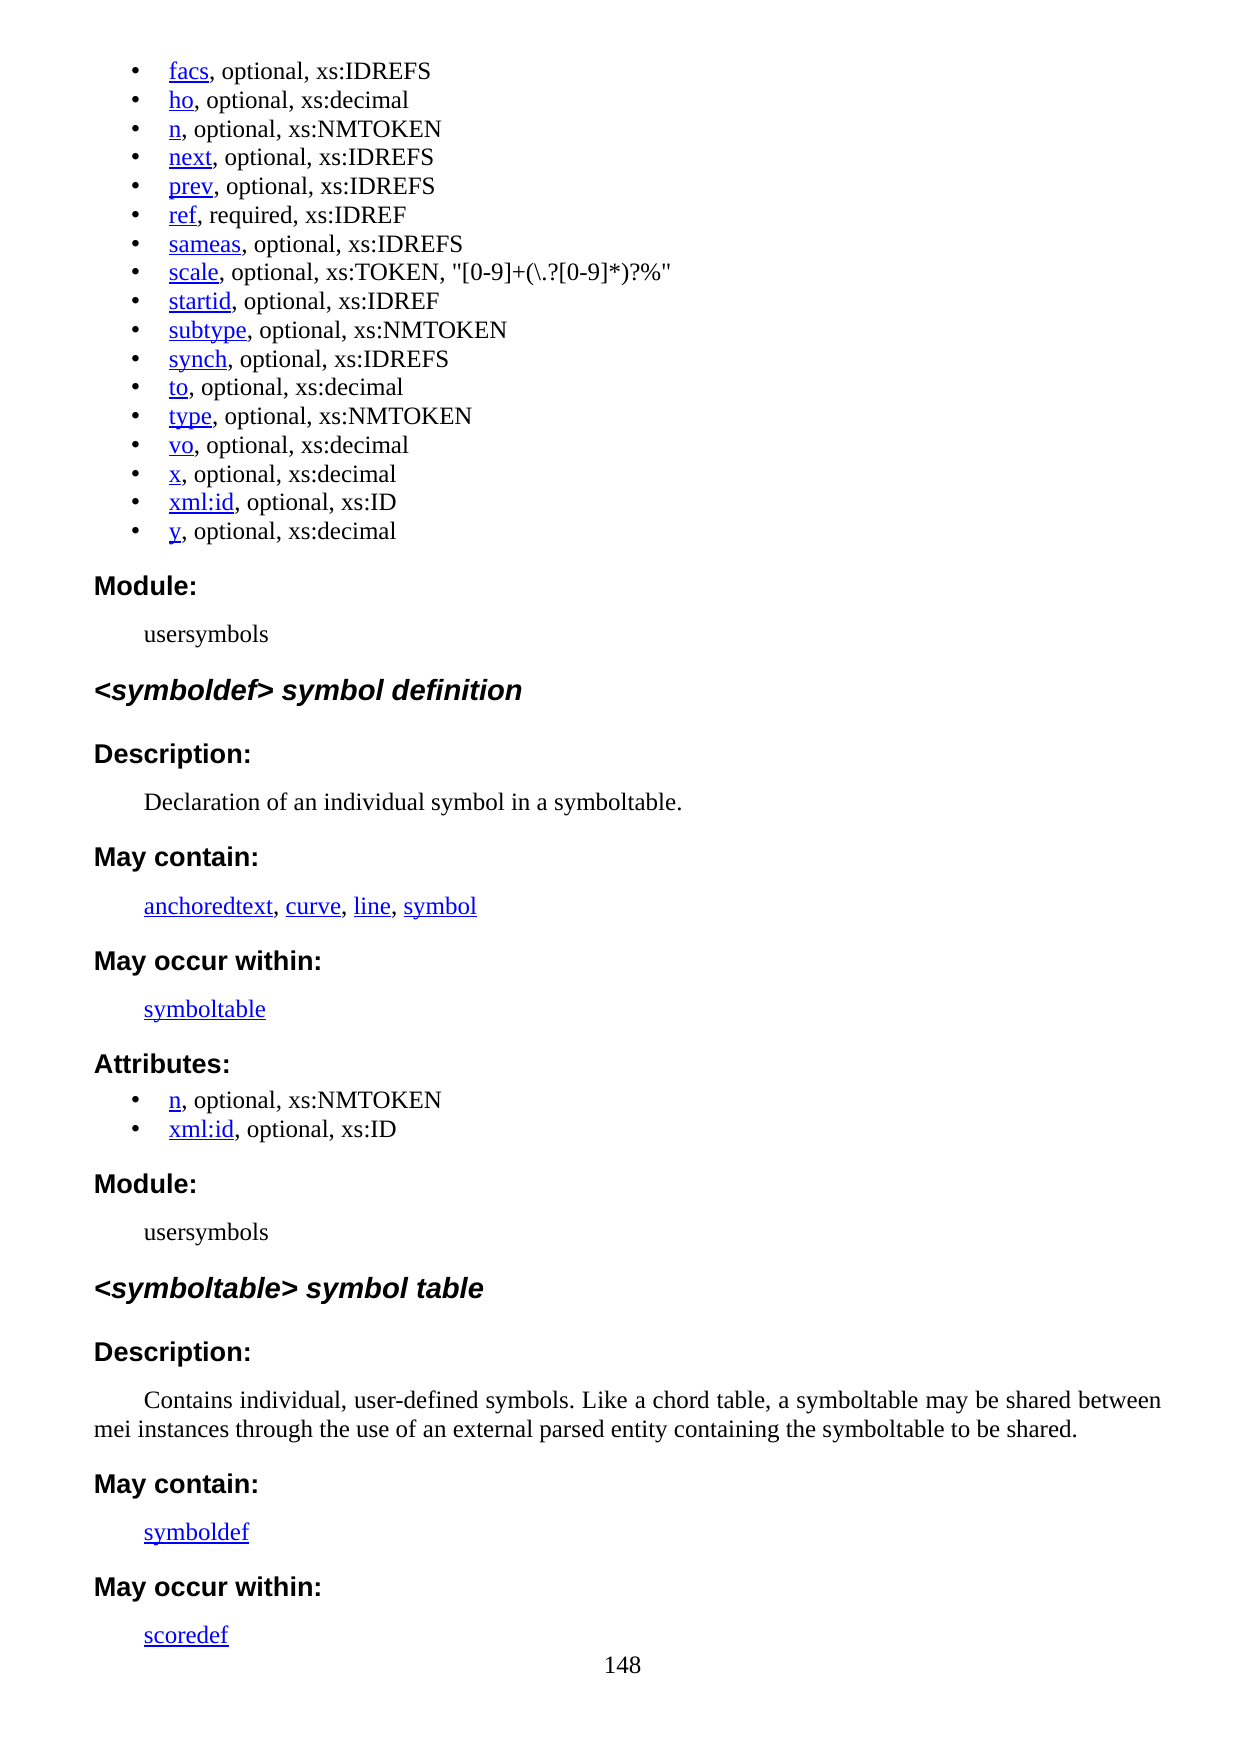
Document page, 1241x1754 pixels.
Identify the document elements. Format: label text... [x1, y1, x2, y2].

subtitle Module: [94, 570, 1162, 601]
list to, optional, xs:decimal [131, 372, 1162, 401]
list subtype, optional, xs:NMTOKEN [131, 315, 1162, 344]
text Contains individual, user-defined symbols. Like a chord table, a symboltable may be shared between mei instances through the use of an external parsed entity containing the symboltable to be shared. [94, 1385, 1162, 1443]
list sameas, optional, xs:IDREFS [131, 229, 1162, 257]
list ho, optional, xs:decimal [131, 85, 1162, 114]
list vo, optional, xs:decimal [131, 430, 1162, 459]
list ref, required, xs:IDREF [131, 200, 1162, 229]
list prev, optional, xs:IDREFS [131, 171, 1162, 200]
subtitle May contain: [94, 1468, 1162, 1499]
subtitle May occur within: [94, 944, 1162, 976]
list xml:id, optional, xs:ID [131, 487, 1162, 516]
list facs, optional, xs:IDREFS [131, 56, 1162, 85]
text Declaration of an individual symbol in a symboltable. [94, 787, 1162, 816]
list synch, optional, xs:IDREFS [131, 344, 1162, 372]
subtitle <symboltable> symbol table [94, 1271, 1162, 1304]
subtitle Description: [94, 738, 1162, 769]
text scoredef [94, 1620, 1162, 1649]
text usersymbols [94, 1217, 1162, 1246]
text usersymbols [94, 619, 1162, 648]
list type, optional, xs:NMTOKEN [131, 401, 1162, 430]
list y, optional, xs:decimal [131, 516, 1162, 545]
list n, optional, xs:NMTOKEN [131, 114, 1162, 142]
list next, optional, xs:IDREFS [131, 142, 1162, 171]
text symboltable [94, 994, 1162, 1023]
subtitle May contain: [94, 841, 1162, 872]
subtitle Attributes: [94, 1048, 1162, 1079]
list xml:id, optional, xs:ID [131, 1114, 1162, 1143]
list scale, optional, xs:TOKEN, "[0-9]+(\.?[0-9]*)?%" [131, 257, 1162, 286]
list n, optional, xs:NMTOKEN [131, 1085, 1162, 1114]
subtitle Description: [94, 1336, 1162, 1367]
subtitle Module: [94, 1168, 1162, 1199]
list x, optional, xs:decimal [131, 459, 1162, 487]
text symboldef [94, 1517, 1162, 1546]
subtitle May occur within: [94, 1571, 1162, 1602]
text anchoredtext, curve, line, symbol [94, 891, 1162, 919]
subtitle <symboldef> symbol definition [94, 673, 1162, 707]
list startid, optional, xs:IDREF [131, 286, 1162, 315]
